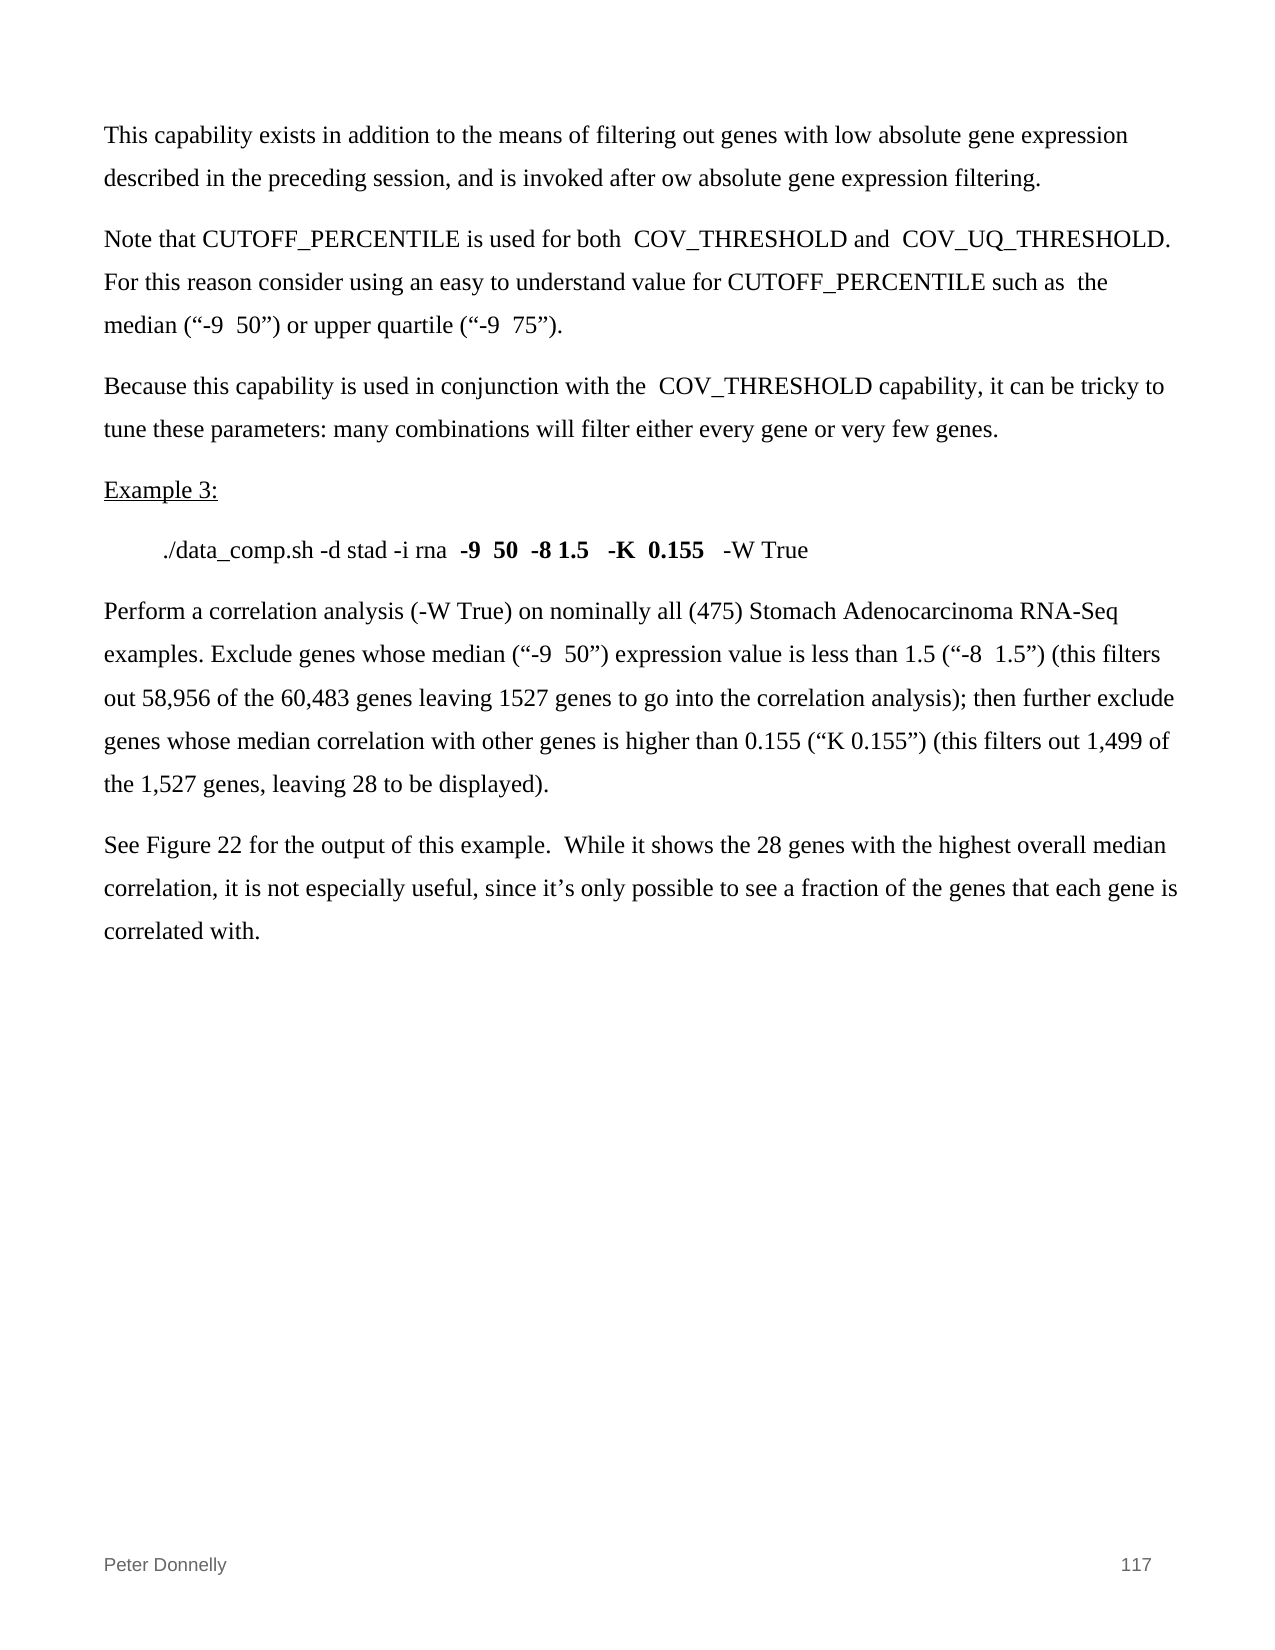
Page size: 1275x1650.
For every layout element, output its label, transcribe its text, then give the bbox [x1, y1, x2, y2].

text Note that CUTOFF_PERCENTILE is used for both COV_THRESHOLD and COV_UQ_THRESHOLD. For this reason consider using an easy to understand value for CUTOFF_PERCENTILE such as the median (“-9 50”) or upper quartile (“-9 75”). [103, 224, 1181, 339]
text Perform a correlation analysis (-W True) on nominally all (475) Stomach Adenocarcinoma RNA-Seq examples. Exclude genes whose median (“-9 50”) expression value is less than 1.5 (“-8 1.5”) (this filters out 58,956 of the 60,483 genes leaving 1527 genes to go into the correlation analysis); then further exclude genes whose median correlation with other genes is higher than 0.155 (“K 0.155”) (this filters out 1,499 of the 1,527 genes, leaving 28 to be displayed). [103, 596, 1181, 798]
text This capability exists in addition to the means of filtering out genes with low absolute gene expression described in the preceding session, and is invoked after ow absolute gene expression filtering. [103, 120, 1181, 192]
text Example 3: [103, 475, 1181, 503]
text Because this capability is used in conjunction with the COV_THRESHOLD capability, it can be tricky to tune these parameters: many combinations will filter either every gene or very few genes. [103, 371, 1181, 443]
text See Figure 22 for the output of this example. While it shows the 28 genes with the highest overall median correlation, it is not especially useful, since it’s only possible to see a fraction of the genes that each gene is correlated with. [103, 830, 1181, 945]
text ./data_comp.sh -d stad -i rna -9 50 -8 1.5 -K 0.155 -W True [162, 536, 1181, 564]
